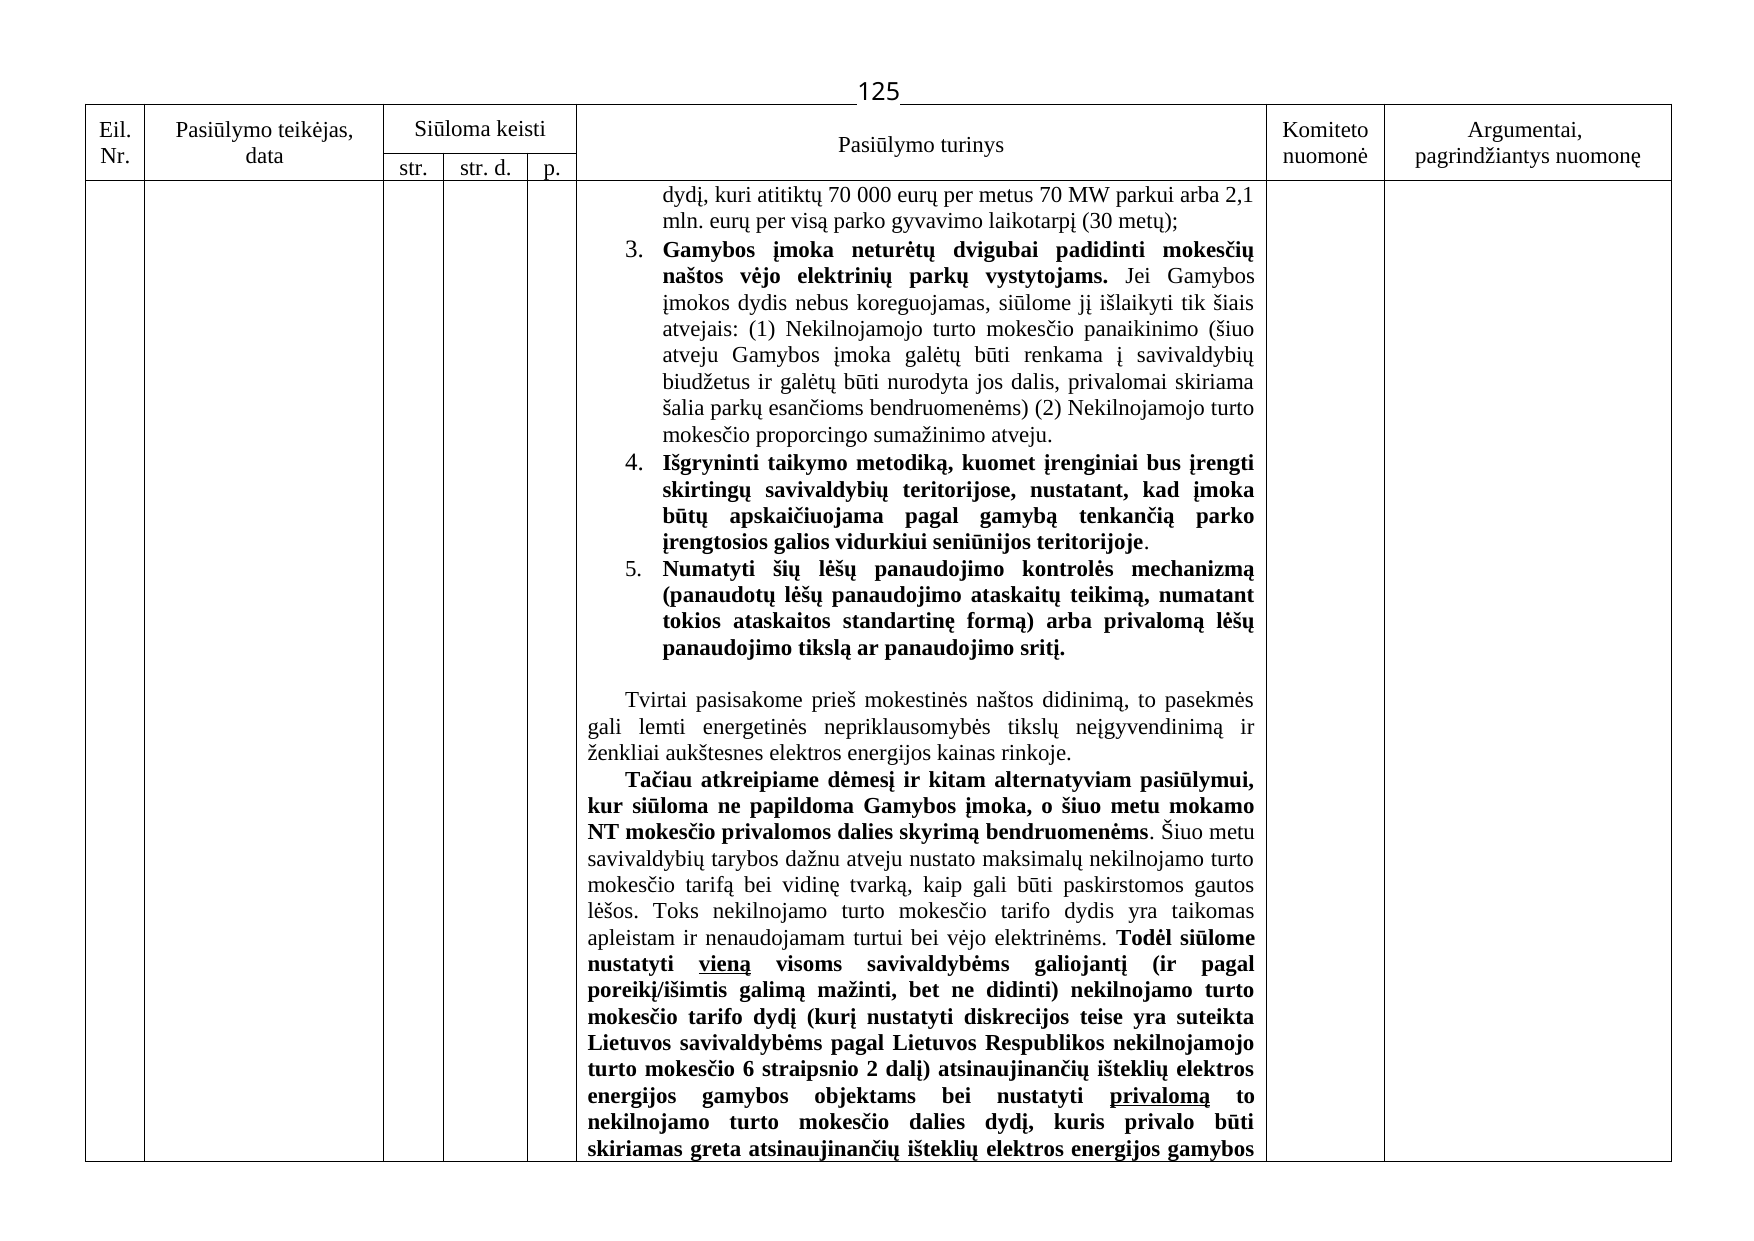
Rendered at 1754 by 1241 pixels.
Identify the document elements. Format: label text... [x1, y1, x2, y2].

table_header Pasiūlymo turinys [577, 105, 1266, 180]
table_header Pasiūlymo teikėjas, data [145, 105, 383, 180]
table_header Eil. Nr. [86, 105, 144, 180]
table_header Siūloma keisti [384, 105, 576, 153]
table_cell [1385, 181, 1671, 1161]
table_cell [444, 181, 527, 1161]
table_header Argumentai, pagrindžiantys nuomonę [1385, 105, 1671, 180]
table_cell str. d. [444, 154, 527, 180]
table_cell [1267, 181, 1384, 1161]
table_cell [384, 181, 443, 1161]
table_cell p. [528, 154, 576, 180]
table_cell str. [384, 154, 443, 180]
table_cell [145, 181, 383, 1161]
table_cell [86, 181, 144, 1161]
table_cell [528, 181, 576, 1161]
table_header Komiteto nuomonė [1267, 105, 1384, 180]
table_cell dydį, kuri atitiktų 70 000 eurų per metus 70 MW parkui arba 2,1 mln. eurų per visą parko gyvavimo laikotarpį (30 metų); Gamybos įmoka neturėtų dvigubai padidinti mokesčių naštos vėjo elektrinių parkų vystytojams. Jei Gamybos įmokos dydis nebus koreguojamas, siūlome jį išlaikyti tik šiais atvejais: (1) Nekilnojamojo turto mokesčio panaikinimo (šiuo atveju Gamybos įmoka galėtų būti renkama į savivaldybių biudžetus ir galėtų būti nurodyta jos dalis, privalomai skiriama šalia parkų esančioms bendruomenėms) (2) Nekilnojamojo turto mokesčio proporcingo sumažinimo atveju. Išgryninti taikymo metodiką, kuomet įrenginiai bus įrengti skirtingų savivaldybių teritorijose, nustatant, kad įmoka būtų apskaičiuojama pagal gamybą tenkančią parko įrengtosios galios vidurkiui seniūnijos teritorijoje. Numatyti šių lėšų panaudojimo kontrolės mechanizmą (panaudotų lėšų panaudojimo ataskaitų teikimą, numatant tokios ataskaitos standartinę formą) arba privalomą lėšų panaudojimo tikslą ar panaudojimo sritį. Tvirtai pasisakome prieš mokestinės naštos didinimą, to pasekmės gali lemti energetinės nepriklausomybės tikslų neįgyvendinimą ir ženkliai aukštesnes elektros energijos kainas rinkoje. Tačiau atkreipiame dėmesį ir kitam alternatyviam pasiūlymui, kur siūloma ne papildoma Gamybos įmoka, o šiuo metu mokamo NT mokesčio privalomos dalies skyrimą bendruomenėms. Šiuo metu savivaldybių tarybos dažnu atveju nustato maksimalų nekilnojamo turto mokesčio tarifą bei vidinę tvarką, kaip gali būti paskirstomos gautos lėšos. Toks nekilnojamo turto mokesčio tarifo dydis yra taikomas apleistam ir nenaudojamam turtui bei vėjo elektrinėms. Todėl siūlome nustatyti vieną visoms savivaldybėms galiojantį (ir pagal poreikį/išimtis galimą mažinti, bet ne didinti) nekilnojamo turto mokesčio tarifo dydį (kurį nustatyti diskrecijos teise yra suteikta Lietuvos savivaldybėms pagal Lietuvos Respublikos nekilnojamojo turto mokesčio 6 straipsnio 2 dalį) atsinaujinančių išteklių elektros energijos gamybos objektams bei nustatyti privalomą to nekilnojamo turto mokesčio dalies dydį, kuris privalo būti skiriamas greta atsinaujinančių išteklių elektros energijos gamybos [577, 181, 1266, 1161]
